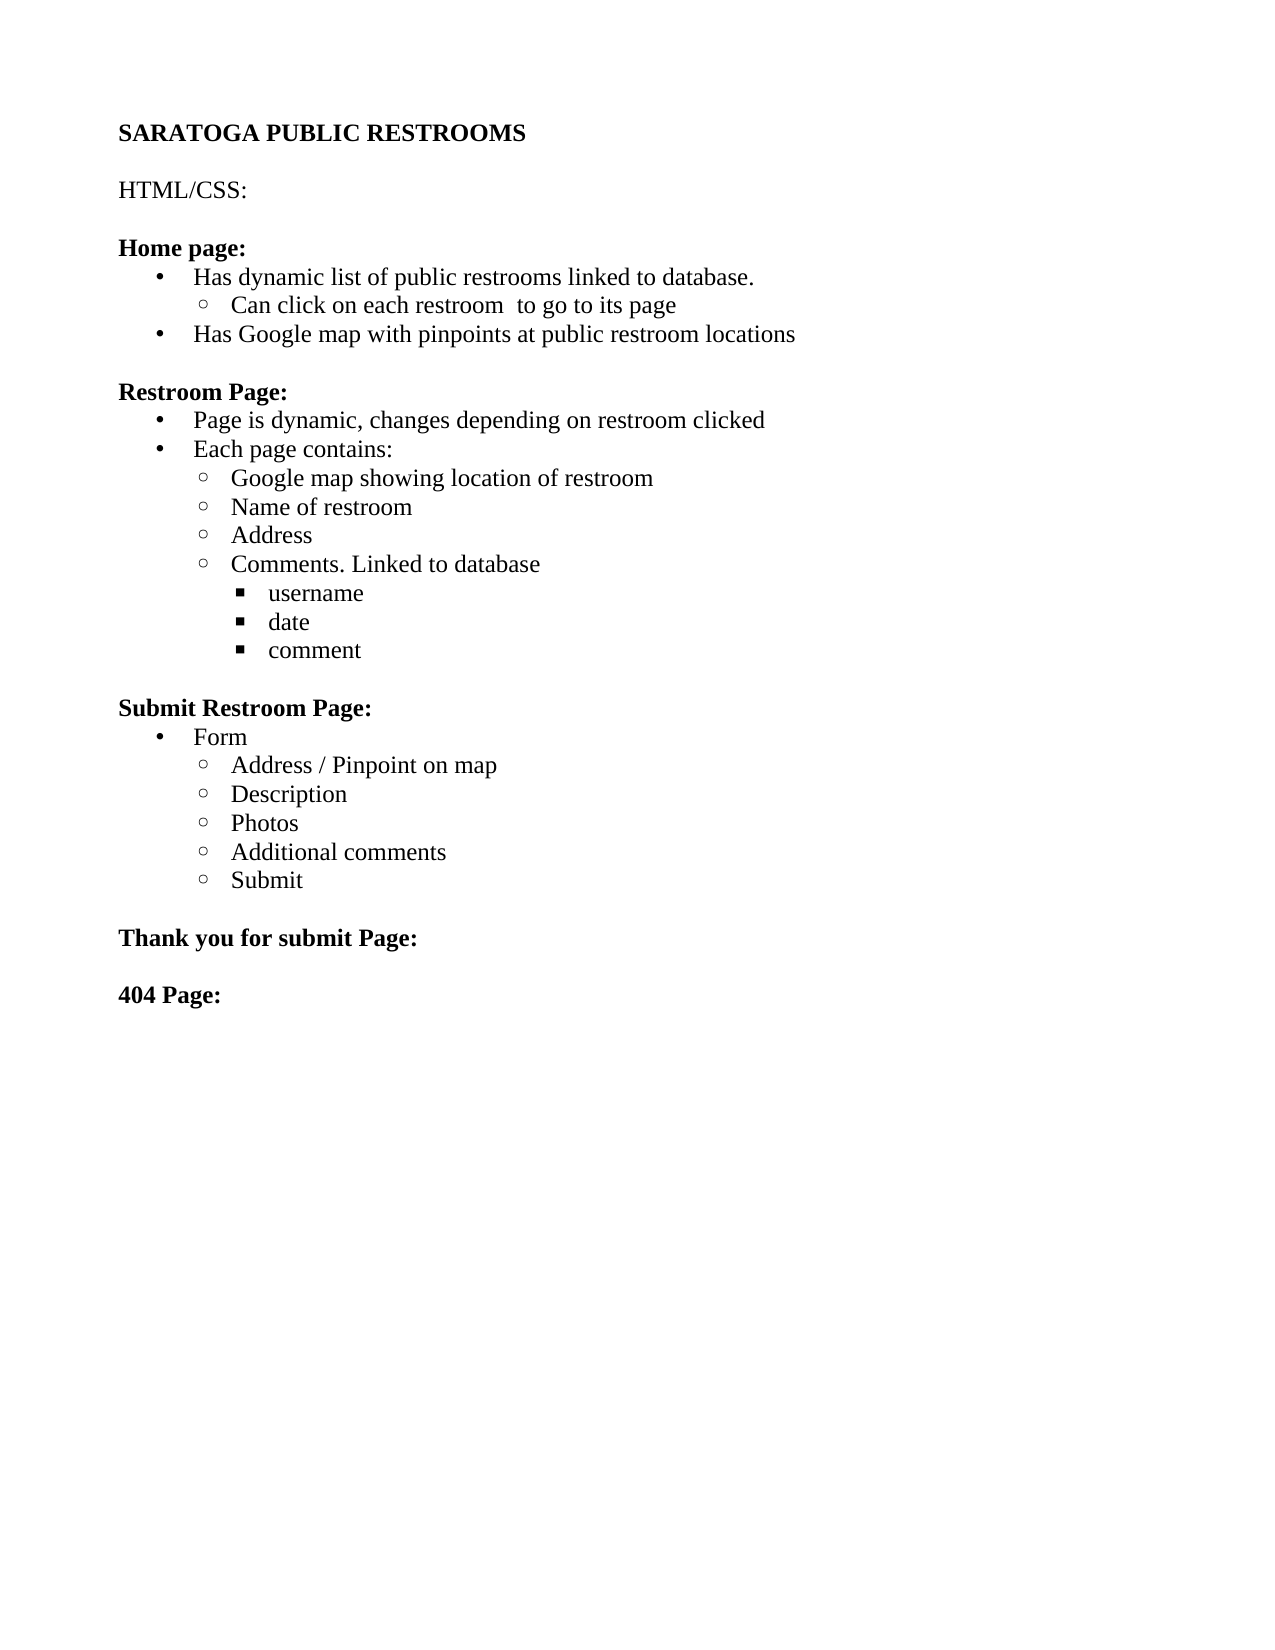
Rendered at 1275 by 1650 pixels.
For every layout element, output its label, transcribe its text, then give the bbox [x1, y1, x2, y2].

text SARATOGA PUBLIC RESTROOMS [118, 118, 1157, 147]
list Google map showing location of restroom [193, 463, 1157, 492]
text Submit Restroom Page: [118, 693, 1157, 722]
list Additional comments [193, 837, 1157, 866]
list Has dynamic list of public restrooms linked to database. [156, 262, 1157, 291]
list date [231, 607, 1157, 636]
list Each page contains: [156, 434, 1157, 463]
list Comments. Linked to database [193, 549, 1157, 578]
list Submit [193, 866, 1157, 894]
text Home page: [118, 233, 1157, 262]
text 404 Page: [118, 981, 1157, 1009]
text Restroom Page: [118, 377, 1157, 406]
list Address / Pinpoint on map [193, 751, 1157, 779]
list Name of restroom [193, 492, 1157, 521]
list Description [193, 779, 1157, 808]
list Form [156, 722, 1157, 751]
list Can click on each restroom to go to its page [193, 291, 1157, 319]
text Thank you for submit Page: [118, 923, 1157, 952]
list Page is dynamic, changes depending on restroom clicked [156, 406, 1157, 434]
list Has Google map with pinpoints at public restroom locations [156, 319, 1157, 348]
text HTML/CSS: [118, 176, 1157, 204]
list username [231, 578, 1157, 607]
list comment [231, 636, 1157, 664]
list Photos [193, 808, 1157, 837]
list Address [193, 521, 1157, 549]
